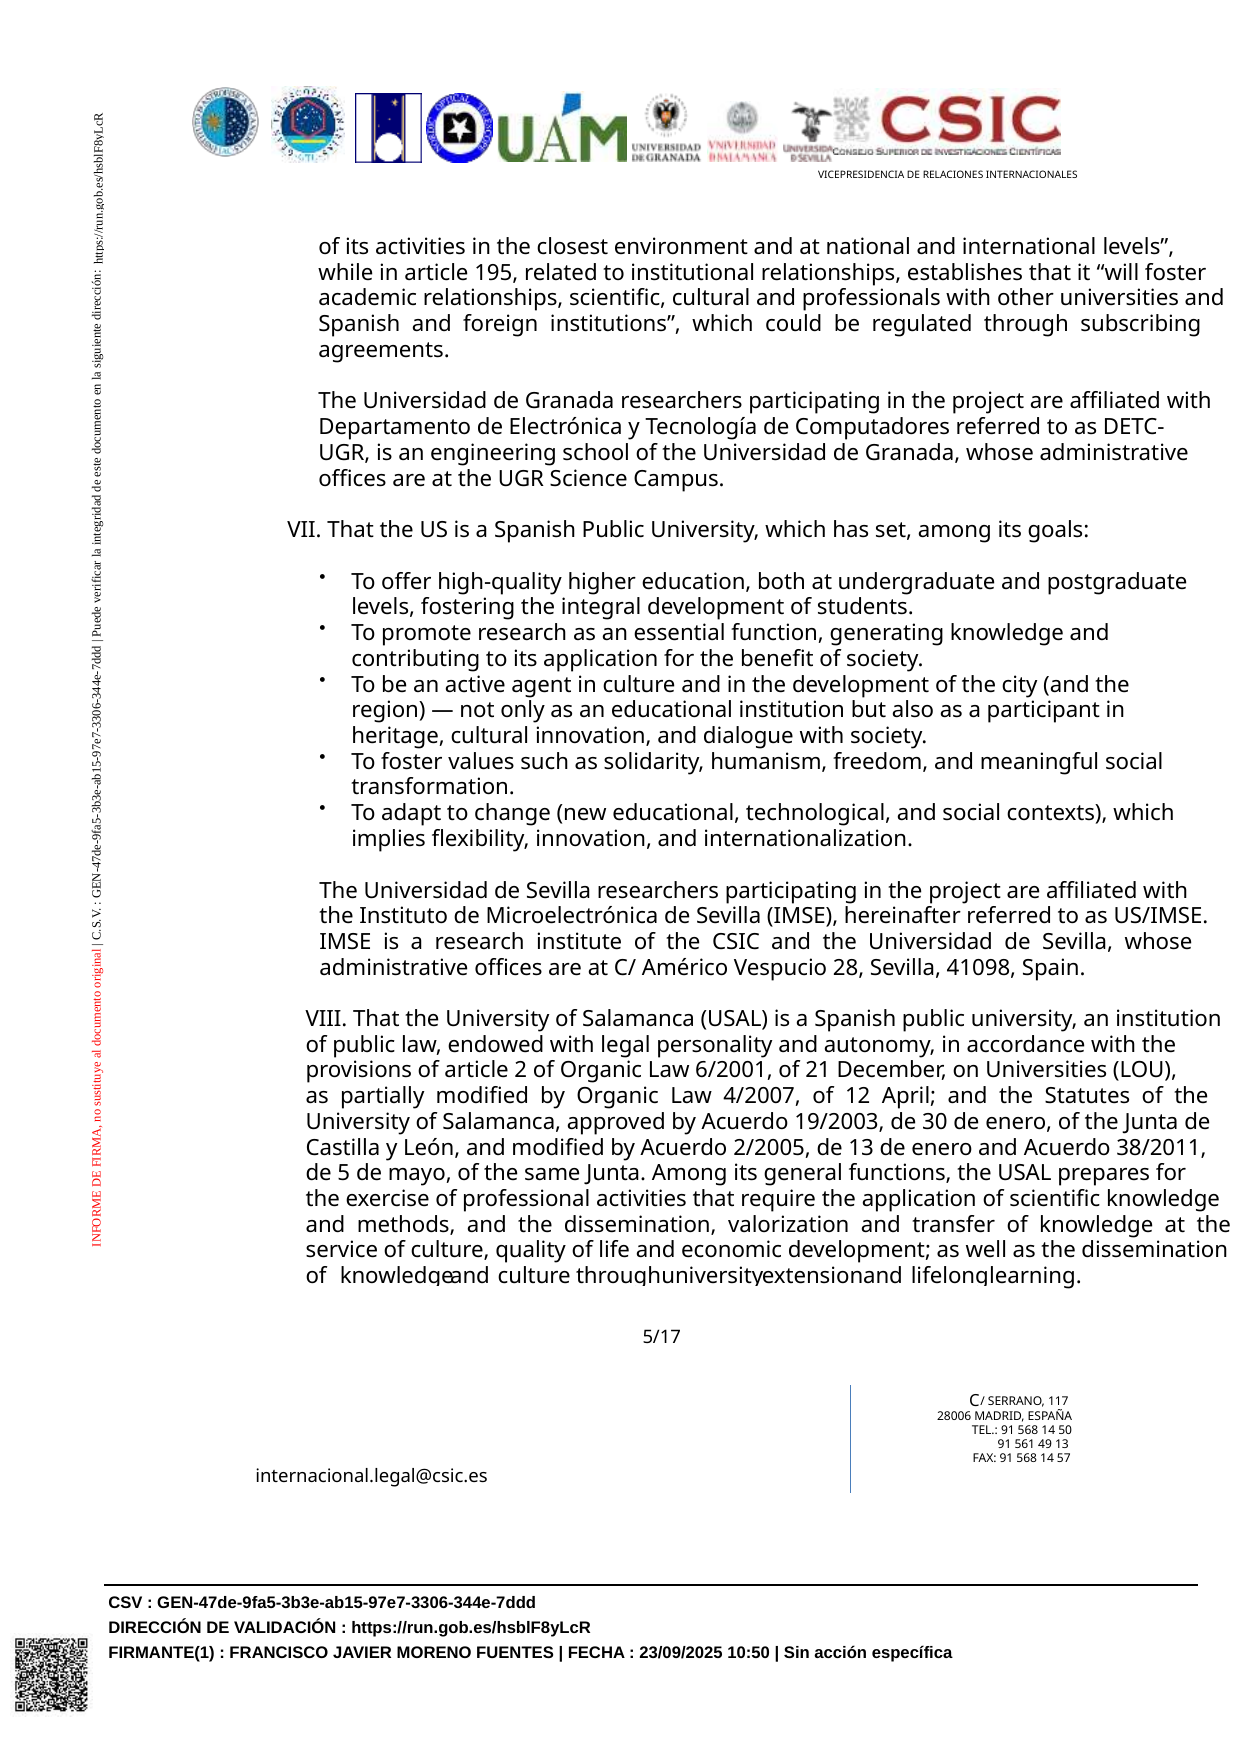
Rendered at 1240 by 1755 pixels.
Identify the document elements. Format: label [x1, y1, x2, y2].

picture [631, 93, 702, 162]
picture [192, 87, 259, 157]
picture [271, 86, 345, 163]
picture [707, 101, 778, 162]
picture [10, 1633, 93, 1717]
picture [783, 88, 1061, 162]
picture [426, 93, 493, 163]
picture [497, 91, 627, 162]
picture [355, 93, 422, 163]
